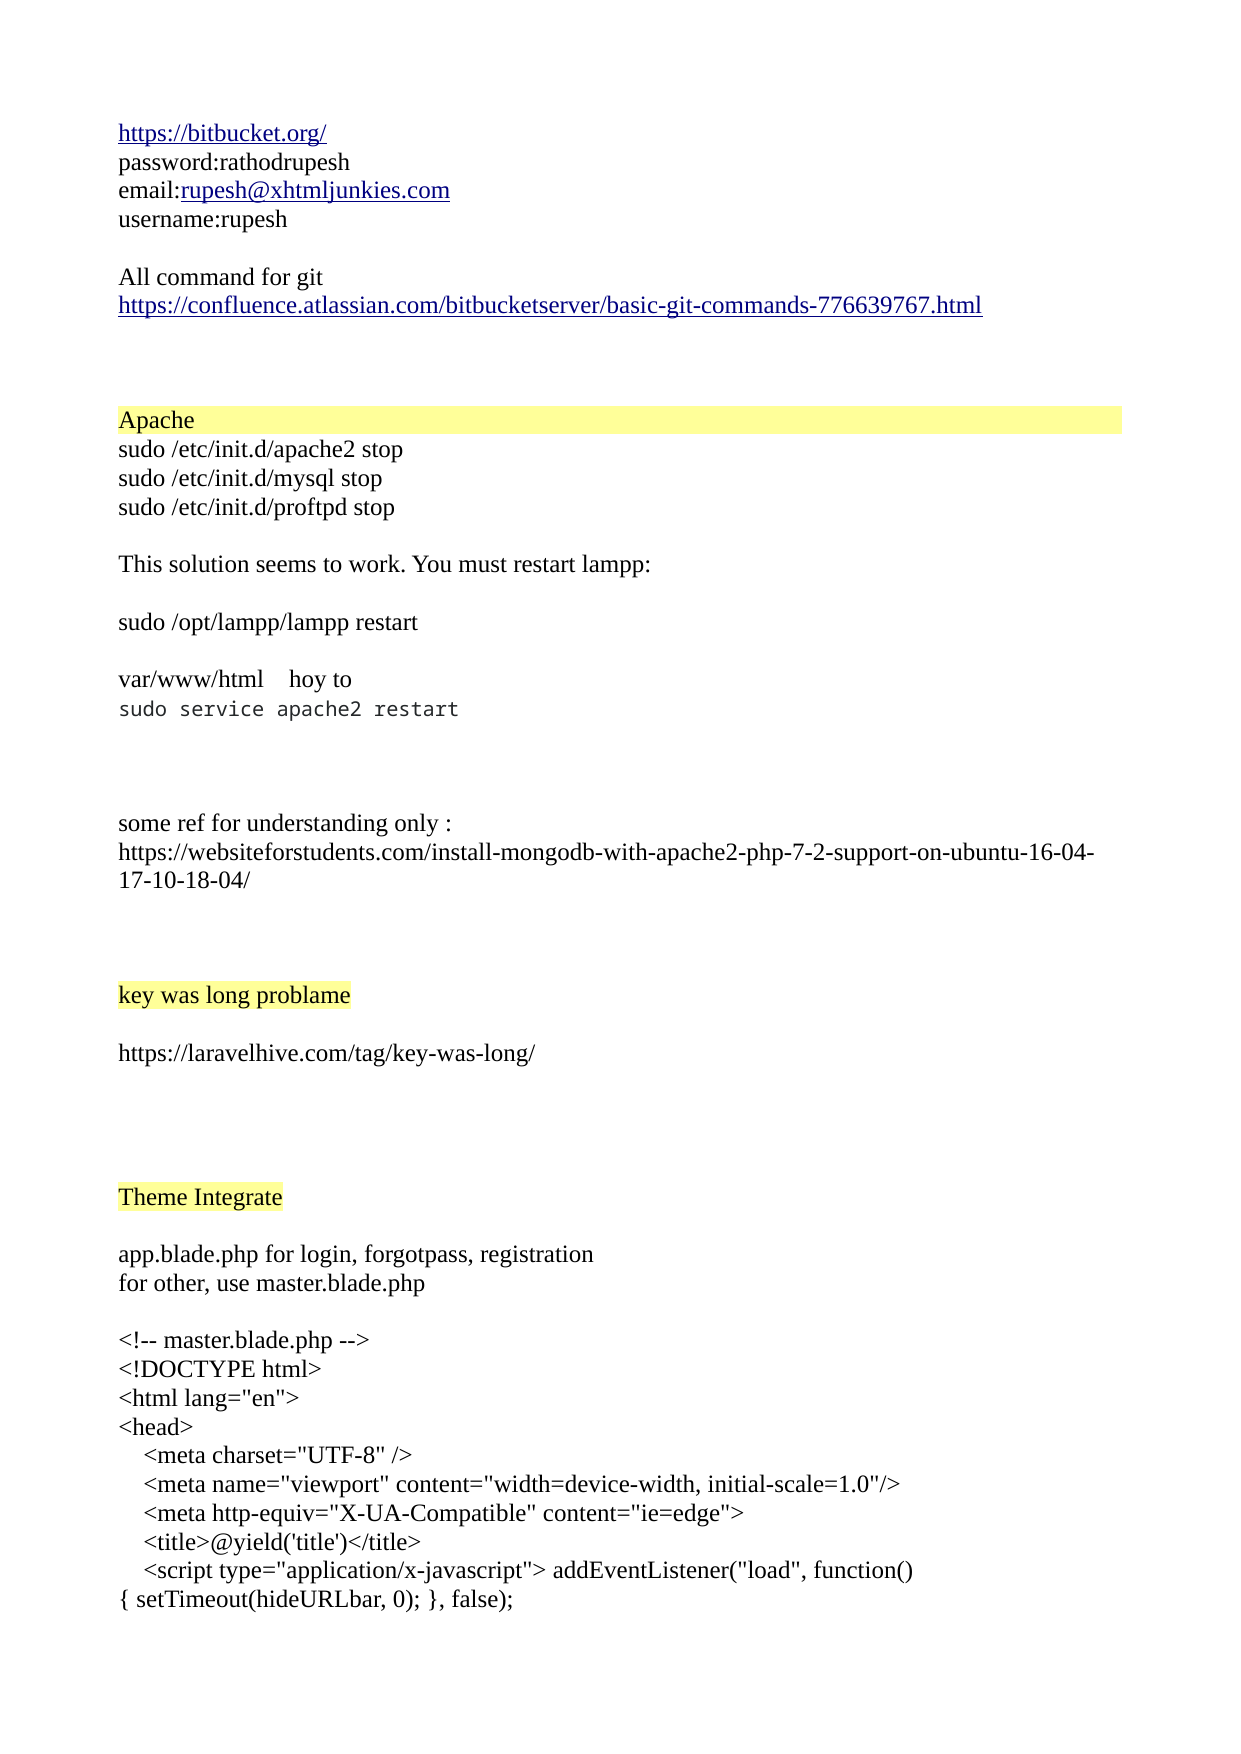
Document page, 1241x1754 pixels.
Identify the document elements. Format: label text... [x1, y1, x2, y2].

text sudo /etc/init.d/apache2 stop [118, 434, 1122, 463]
text email:rupesh@xhtmljunkies.com [118, 176, 1122, 204]
text <html lang="en"> [118, 1383, 1122, 1412]
text Theme Integrate [118, 1182, 1122, 1211]
text var/www/html hoy to [118, 664, 1122, 693]
text https://bitbucket.org/ [118, 118, 1122, 147]
text <head> [118, 1412, 1122, 1441]
text sudo service apache2 restart [118, 693, 1122, 722]
text All command for git [118, 262, 1122, 291]
text <meta charset="UTF-8" /> [118, 1441, 1122, 1469]
text sudo /etc/init.d/mysql stop [118, 463, 1122, 492]
text Apache [118, 406, 1122, 434]
text This solution seems to work. You must restart lampp: [118, 549, 1122, 578]
text password:rathodrupesh [118, 147, 1122, 176]
text <script type="application/x-javascript"> addEventListener("load", function() { setTimeout(hideURLbar, 0); }, false); [118, 1556, 1122, 1613]
text key was long problame [118, 981, 1122, 1009]
text <meta http-equiv="X-UA-Compatible" content="ie=edge"> [118, 1498, 1122, 1527]
text some ref for understanding only : [118, 808, 1122, 837]
text <title>@yield('title')</title> [118, 1527, 1122, 1556]
text <!DOCTYPE html> [118, 1354, 1122, 1383]
text for other, use master.blade.php [118, 1268, 1122, 1297]
text https://websiteforstudents.com/install-mongodb-with-apache2-php-7-2-support-on-ubuntu-16-04-17-10-18-04/ [118, 837, 1122, 894]
text username:rupesh [118, 204, 1122, 233]
text <!-- master.blade.php --> [118, 1326, 1122, 1354]
text https://confluence.atlassian.com/bitbucketserver/basic-git-commands-776639767.html [118, 291, 1122, 319]
text <meta name="viewport" content="width=device-width, initial-scale=1.0"/> [118, 1469, 1122, 1498]
text sudo /etc/init.d/proftpd stop [118, 492, 1122, 521]
text sudo /opt/lampp/lampp restart [118, 607, 1122, 636]
text https://laravelhive.com/tag/key-was-long/ [118, 1038, 1122, 1067]
text app.blade.php for login, forgotpass, registration [118, 1239, 1122, 1268]
